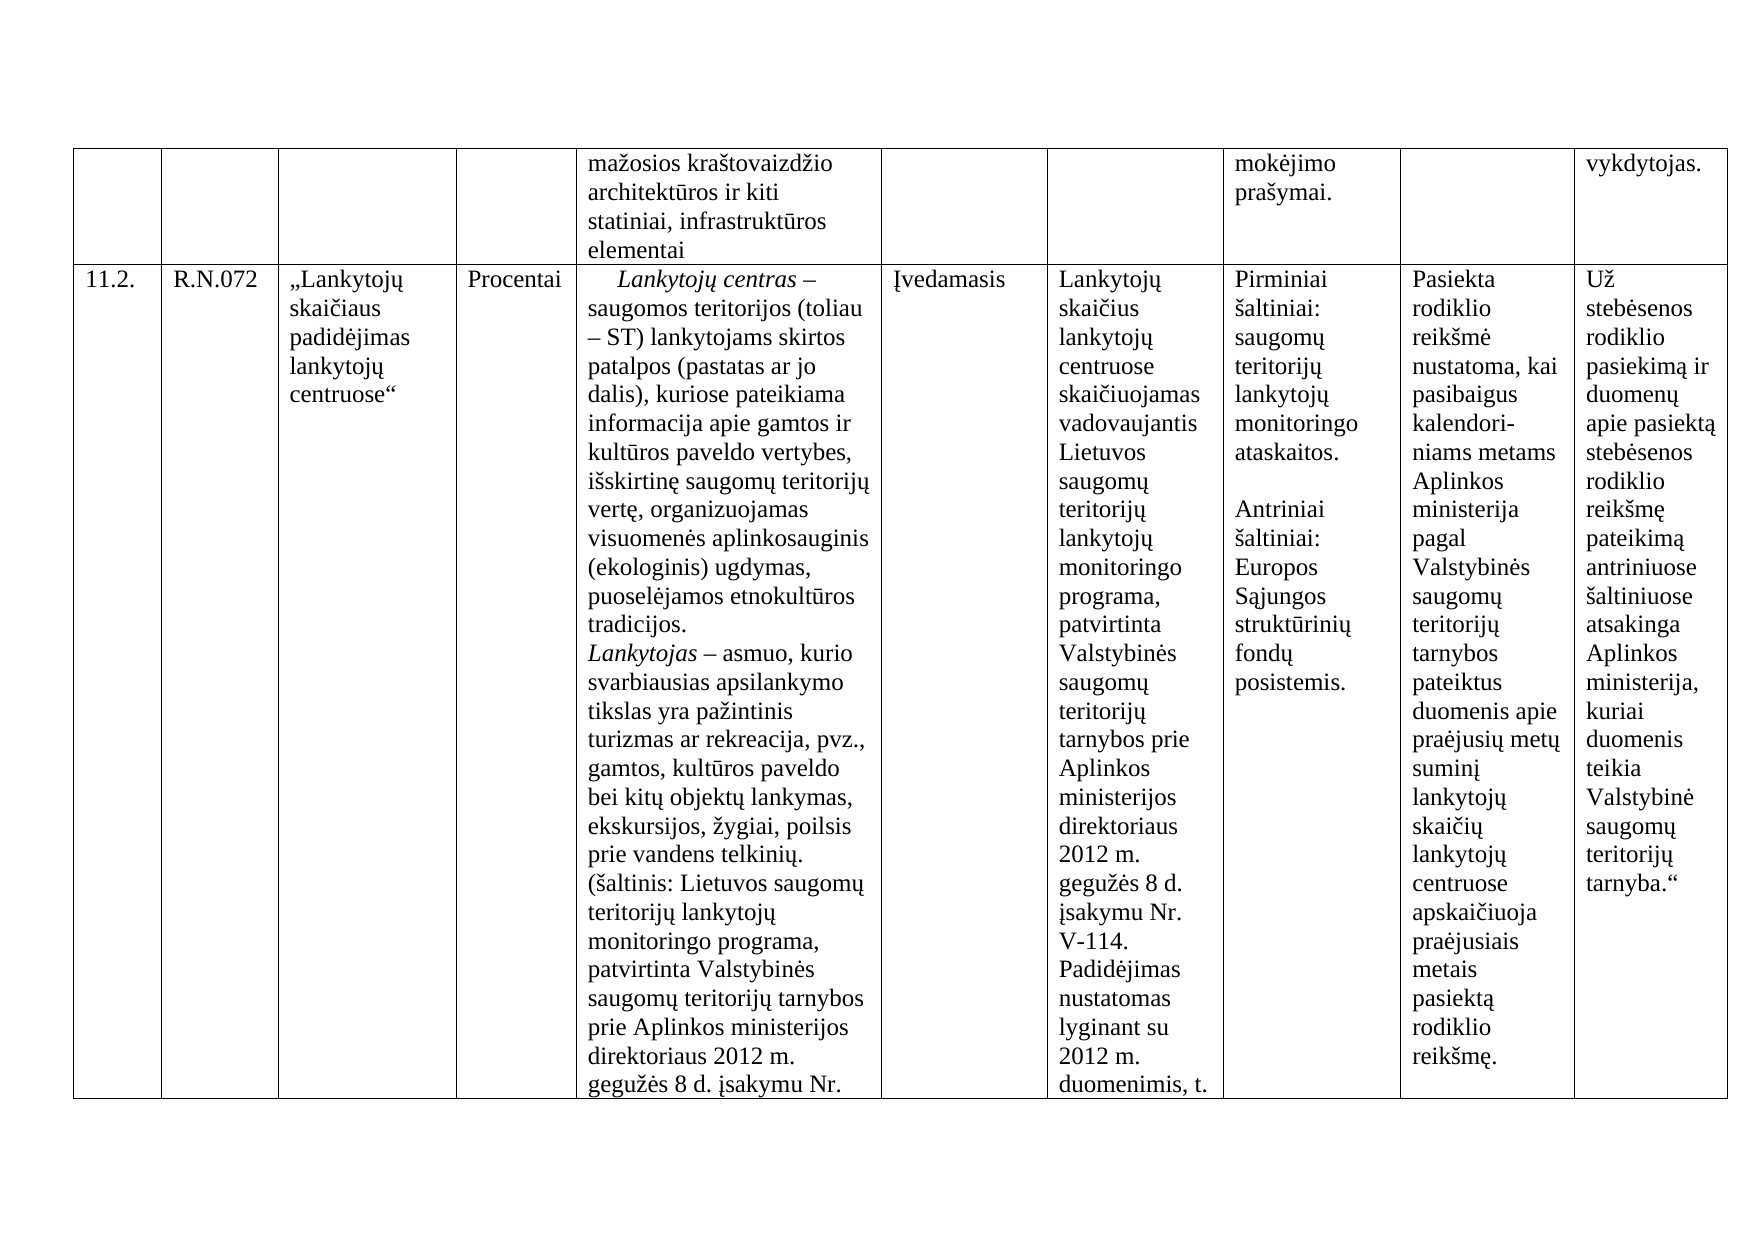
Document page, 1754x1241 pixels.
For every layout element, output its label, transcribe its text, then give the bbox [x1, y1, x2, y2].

table_cell Įvedamasis [882, 265, 1047, 1098]
table_cell vykdytojas. [1575, 149, 1727, 263]
table_cell mažosios kraštovaizdžio architektūros ir kiti statiniai, infrastruktūros elementai [577, 149, 881, 263]
table_cell [882, 149, 1047, 263]
table_cell Pasiekta rodiklio reikšmė nustatoma, kai pasibaigus kalendori- niams metams Aplinkos ministerija pagal Valstybinės saugomų teritorijų tarnybos pateiktus duomenis apie praėjusių metų suminį lankytojų skaičių lankytojų centruose apskaičiuoja praėjusiais metais pasiektą rodiklio reikšmę. [1401, 265, 1574, 1098]
table_cell 11.2. [74, 265, 161, 1098]
table_cell „Lankytojų skaičiaus padidėjimas lankytojų centruose“ [279, 265, 456, 1098]
table_cell Procentai [457, 265, 576, 1098]
table_cell [457, 149, 576, 263]
table_cell R.N.072 [162, 265, 278, 1098]
table_cell [1401, 149, 1574, 263]
table_cell [162, 149, 278, 263]
table_cell Lankytojų centras – saugomos teritorijos (toliau – ST) lankytojams skirtos patalpos (pastatas ar jo dalis), kuriose pateikiama informacija apie gamtos ir kultūros paveldo vertybes, išskirtinę saugomų teritorijų vertę, organizuojamas visuomenės aplinkosauginis (ekologinis) ugdymas, puoselėjamos etnokultūros tradicijos. Lankytojas – asmuo, kurio svarbiausias apsilankymo tikslas yra pažintinis turizmas ar rekreacija, pvz., gamtos, kultūros paveldo bei kitų objektų lankymas, ekskursijos, žygiai, poilsis prie vandens telkinių. (šaltinis: Lietuvos saugomų teritorijų lankytojų monitoringo programa, patvirtinta Valstybinės saugomų teritorijų tarnybos prie Aplinkos ministerijos direktoriaus 2012 m. gegužės 8 d. įsakymu Nr. [577, 265, 881, 1098]
table_cell [279, 149, 456, 263]
table_cell Lankytojų skaičius lankytojų centruose skaičiuojamas vadovaujantis Lietuvos saugomų teritorijų lankytojų monitoringo programa, patvirtinta Valstybinės saugomų teritorijų tarnybos prie Aplinkos ministerijos direktoriaus 2012 m. gegužės 8 d. įsakymu Nr. V-114. Padidėjimas nustatomas lyginant su 2012 m. duomenimis, t. [1048, 265, 1223, 1098]
table_cell Už stebėsenos rodiklio pasiekimą ir duomenų apie pasiektą stebėsenos rodiklio reikšmę pateikimą antriniuose šaltiniuose atsakinga Aplinkos ministerija, kuriai duomenis teikia Valstybinė saugomų teritorijų tarnyba.“ [1575, 265, 1727, 1098]
table_cell [1048, 149, 1223, 263]
table_cell [74, 149, 161, 263]
table_cell mokėjimo prašymai. [1224, 149, 1400, 263]
table_cell Pirminiai šaltiniai: saugomų teritorijų lankytojų monitoringo ataskaitos. Antriniai šaltiniai: Europos Sąjungos struktūrinių fondų posistemis. [1224, 265, 1400, 1098]
